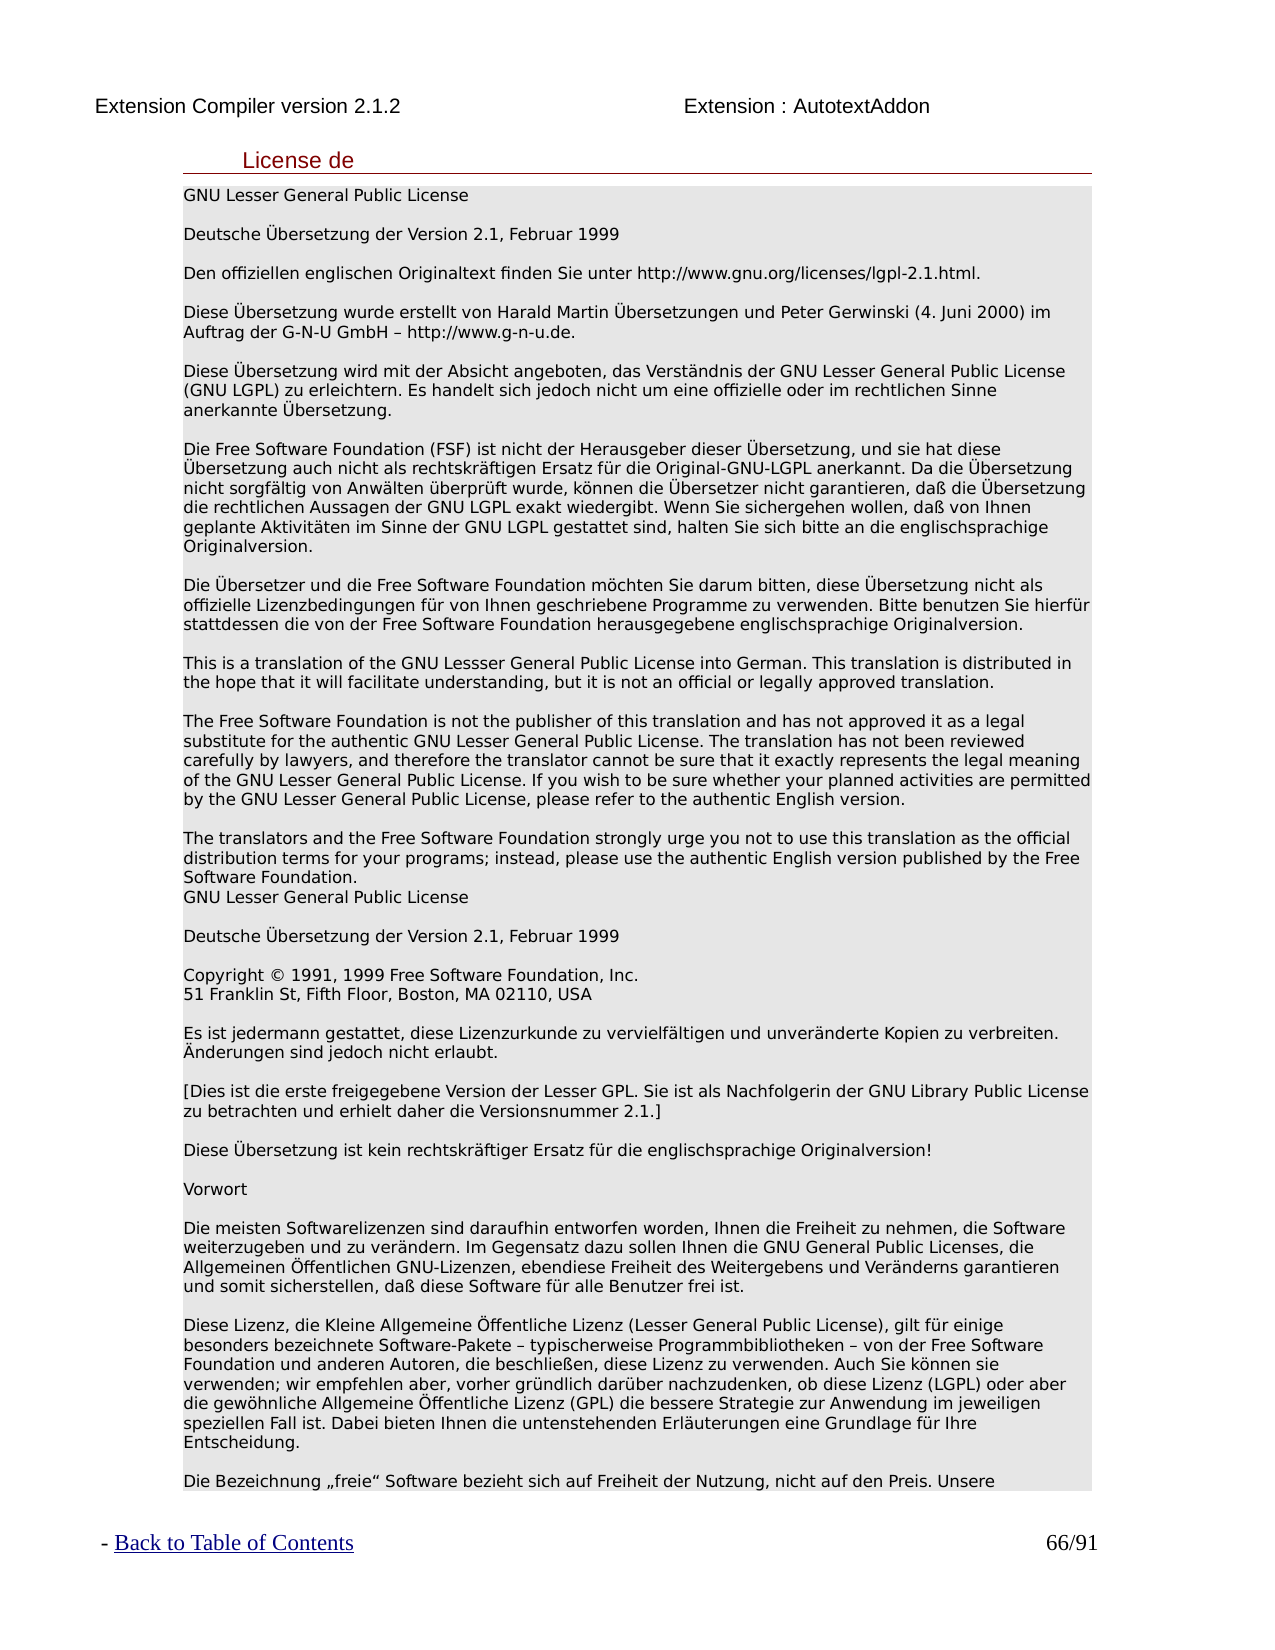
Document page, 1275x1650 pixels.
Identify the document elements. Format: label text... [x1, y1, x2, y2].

text Es ist jedermann gestattet, diese Lizenzurkunde zu vervielfältigen und unveränderte Kopien zu verbreiten. Änderungen sind jedoch nicht erlaubt. [183, 1024, 1092, 1063]
text Den offiziellen englischen Originaltext finden Sie unter http://www.gnu.org/licenses/lgpl-2.1.html. [183, 264, 1092, 284]
text Die Bezeichnung „freie“ Software bezieht sich auf Freiheit der Nutzung, nicht auf den Preis. Unsere [183, 1472, 1092, 1491]
text License de [183, 147, 1092, 173]
text Diese Übersetzung ist kein rechtskräftiger Ersatz für die englischsprachige Originalversion! [183, 1141, 1092, 1160]
text Die meisten Softwarelizenzen sind daraufhin entworfen worden, Ihnen die Freiheit zu nehmen, die Software weiterzugeben und zu verändern. Im Gegensatz dazu sollen Ihnen die GNU General Public Licenses, die Allgemeinen Öffentlichen GNU-Lizenzen, ebendiese Freiheit des Weitergebens und Veränderns garantieren und somit sicherstellen, daß diese Software für alle Benutzer frei ist. [183, 1219, 1092, 1297]
text GNU Lesser General Public License [183, 186, 1092, 206]
text This is a translation of the GNU Lessser General Public License into German. This translation is distributed in the hope that it will facilitate understanding, but it is not an official or legally approved translation. [183, 654, 1092, 693]
text Vorwort [183, 1180, 1092, 1199]
text 51 Franklin St, Fifth Floor, Boston, MA 02110, USA [183, 985, 1092, 1004]
text GNU Lesser General Public License [183, 888, 1092, 907]
text Die Free Software Foundation (FSF) ist nicht der Herausgeber dieser Übersetzung, und sie hat diese Übersetzung auch nicht als rechtskräftigen Ersatz für die Original-GNU-LGPL anerkannt. Da die Übersetzung nicht sorgfältig von Anwälten überprüft wurde, können die Übersetzer nicht garantieren, daß die Übersetzung die rechtlichen Aussagen der GNU LGPL exakt wiedergibt. Wenn Sie sichergehen wollen, daß von Ihnen geplante Aktivitäten im Sinne der GNU LGPL gestattet sind, halten Sie sich bitte an die englischsprachige Originalversion. [183, 439, 1092, 556]
text Deutsche Übersetzung der Version 2.1, Februar 1999 [183, 927, 1092, 946]
text Diese Übersetzung wird mit der Absicht angeboten, das Verständnis der GNU Lesser General Public License (GNU LGPL) zu erleichtern. Es handelt sich jedoch nicht um eine offizielle oder im rechtlichen Sinne anerkannte Übersetzung. [183, 362, 1092, 420]
text The Free Software Foundation is not the publisher of this translation and has not approved it as a legal substitute for the authentic GNU Lesser General Public License. The translation has not been reviewed carefully by lawyers, and therefore the translator cannot be sure that it exactly represents the legal meaning of the GNU Lesser General Public License. If you wish to be sure whether your planned activities are permitted by the GNU Lesser General Public License, please refer to the authentic English version. [183, 712, 1092, 810]
text The translators and the Free Software Foundation strongly urge you not to use this translation as the official distribution terms for your programs; instead, please use the authentic English version published by the Free Software Foundation. [183, 829, 1092, 888]
text Diese Übersetzung wurde erstellt von Harald Martin Übersetzungen und Peter Gerwinski (4. Juni 2000) im Auftrag der G-N-U GmbH – http://www.g-n-u.de. [183, 303, 1092, 342]
text Deutsche Übersetzung der Version 2.1, Februar 1999 [183, 225, 1092, 245]
text [Dies ist die erste freigegebene Version der Lesser GPL. Sie ist als Nachfolgerin der GNU Library Public License zu betrachten und erhielt daher die Versionsnummer 2.1.] [183, 1082, 1092, 1121]
text Copyright © 1991, 1999 Free Software Foundation, Inc. [183, 966, 1092, 985]
text Die Übersetzer und die Free Software Foundation möchten Sie darum bitten, diese Übersetzung nicht als offizielle Lizenzbedingungen für von Ihnen geschriebene Programme zu verwenden. Bitte benutzen Sie hierfür stattdessen die von der Free Software Foundation herausgegebene englischsprachige Originalversion. [183, 576, 1092, 634]
text Diese Lizenz, die Kleine Allgemeine Öffentliche Lizenz (Lesser General Public License), gilt für einige besonders bezeichnete Software-Pakete – typischerweise Programmbibliotheken – von der Free Software Foundation und anderen Autoren, die beschließen, diese Lizenz zu verwenden. Auch Sie können sie verwenden; wir empfehlen aber, vorher gründlich darüber nachzudenken, ob diese Lizenz (LGPL) oder aber die gewöhnliche Allgemeine Öffentliche Lizenz (GPL) die bessere Strategie zur Anwendung im jeweiligen speziellen Fall ist. Dabei bieten Ihnen die untenstehenden Erläuterungen eine Grundlage für Ihre Entscheidung. [183, 1316, 1092, 1452]
